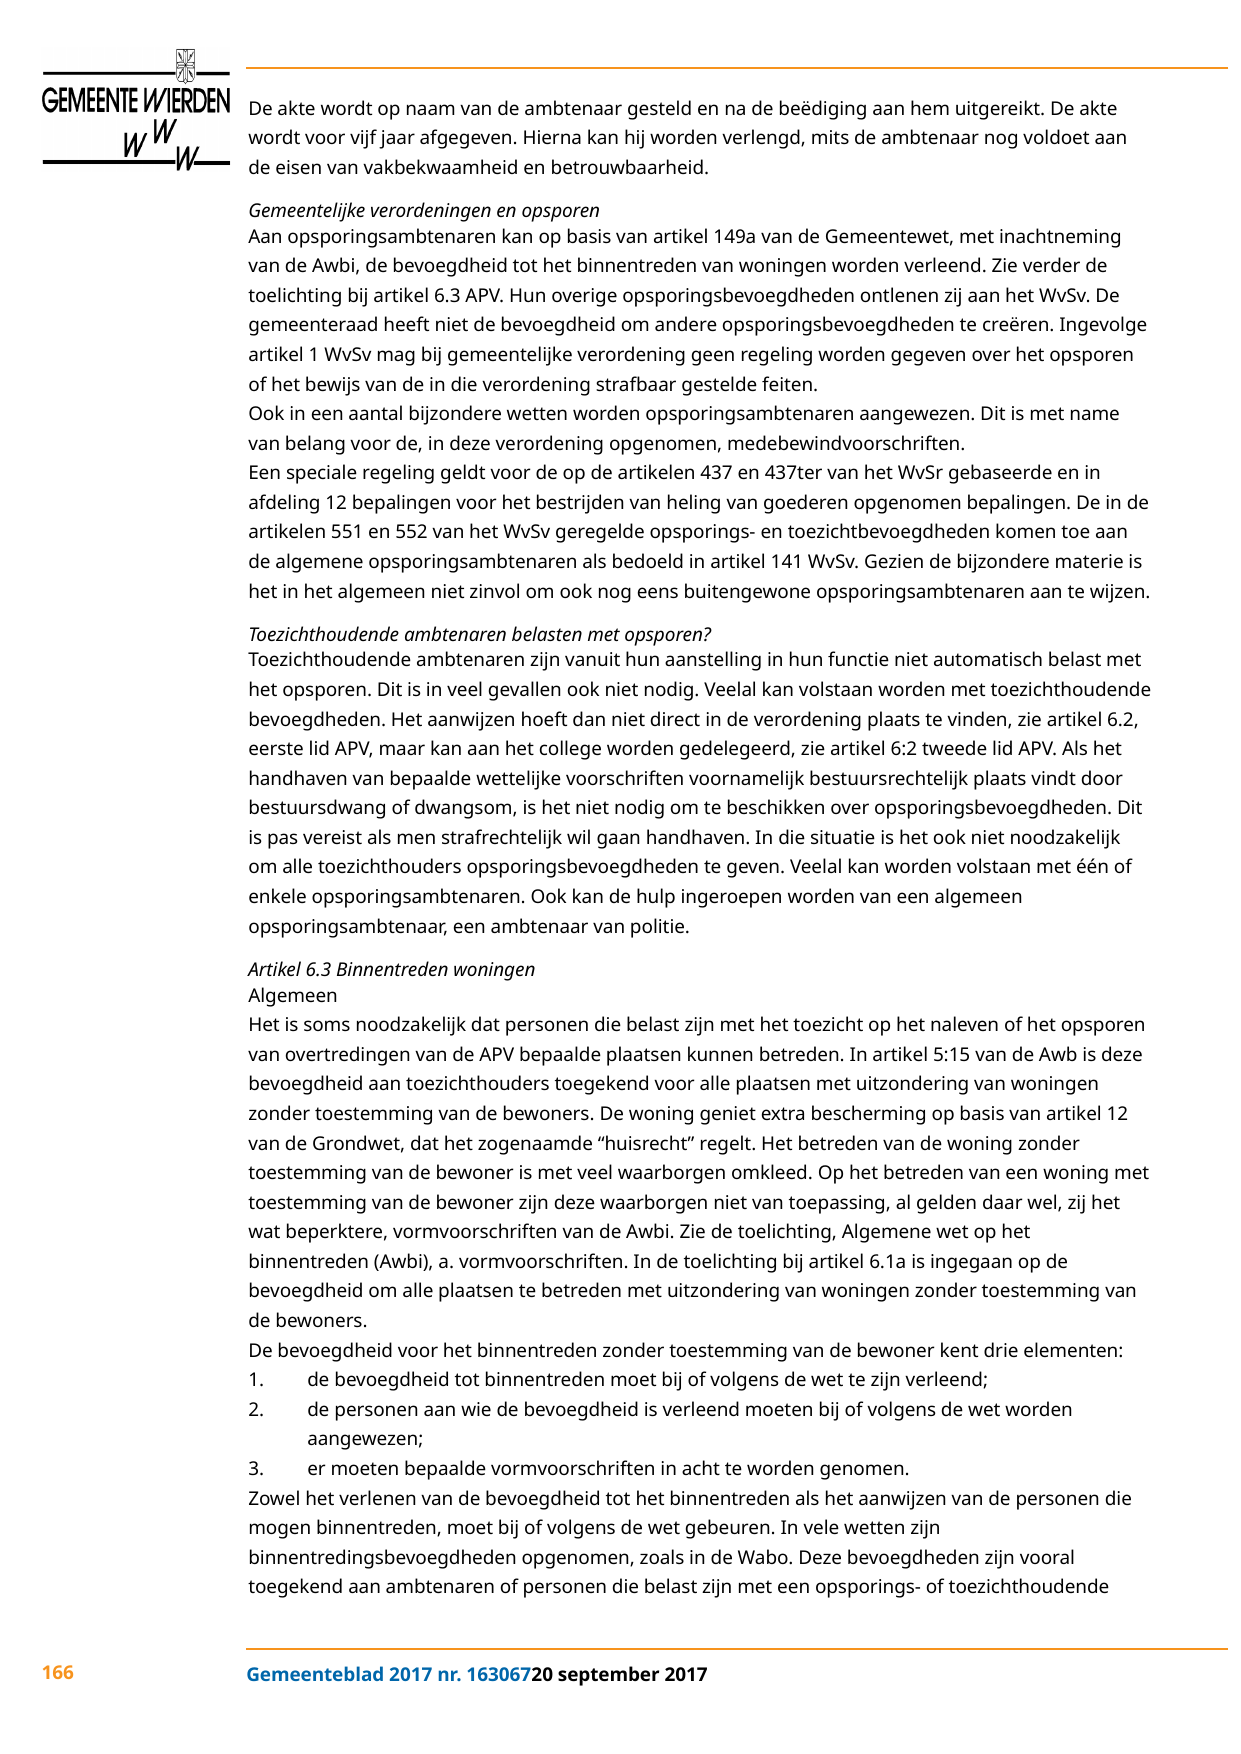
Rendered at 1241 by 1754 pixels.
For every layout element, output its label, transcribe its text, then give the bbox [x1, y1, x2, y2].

text Artikel 6.3 Binnentreden woningen [248, 956, 1152, 982]
text Het is soms noodzakelijk dat personen die belast zijn met het toezicht op het naleven of het opsporen van overtredingen van de APV bepaalde plaatsen kunnen betreden. In artikel 5:15 van de Awb is deze bevoegdheid aan toezichthouders toegekend voor alle plaatsen met uitzondering van woningen zonder toestemming van de bewoners. De woning geniet extra bescherming op basis van artikel 12 van de Grondwet, dat het zogenaamde “huisrecht” regelt. Het betreden van de woning zonder toestemming van de bewoner is met veel waarborgen omkleed. Op het betreden van een woning met toestemming van de bewoner zijn deze waarborgen niet van toepassing, al gelden daar wel, zij het wat beperktere, vormvoorschriften van de Awbi. Zie de toelichting, Algemene wet op het binnentreden (Awbi), a. vormvoorschriften. In de toelichting bij artikel 6.1a is ingegaan op de bevoegdheid om alle plaatsen te betreden met uitzondering van woningen zonder toestemming van de bewoners. [248, 1011, 1152, 1333]
text Aan opsporingsambtenaren kan op basis van artikel 149a van de Gemeentewet, met inachtneming van de Awbi, de bevoegdheid tot het binnentreden van woningen worden verleend. Zie verder de toelichting bij artikel 6.3 APV. Hun overige opsporingsbevoegdheden ontlenen zij aan het WvSv. De gemeenteraad heeft niet de bevoegdheid om andere opsporingsbevoegdheden te creëren. Ingevolge artikel 1 WvSv mag bij gemeentelijke verordening geen regeling worden gegeven over het opsporen of het bewijs van de in die verordening strafbaar gestelde feiten. [248, 223, 1152, 396]
text Gemeentelijke verordeningen en opsporen [248, 197, 1152, 223]
text Een speciale regeling geldt voor de op de artikelen 437 en 437ter van het WvSr gebaseerde en in afdeling 12 bepalingen voor het bestrijden van heling van goederen opgenomen bepalingen. De in de artikelen 551 en 552 van het WvSv geregelde opsporings- en toezichtbevoegdheden komen toe aan de algemene opsporingsambtenaren als bedoeld in artikel 141 WvSv. Gezien de bijzondere materie is het in het algemeen niet zinvol om ook nog eens buitengewone opsporingsambtenaren aan te wijzen. [248, 459, 1152, 603]
text Toezichthoudende ambtenaren zijn vanuit hun aanstelling in hun functie niet automatisch belast met het opsporen. Dit is in veel gevallen ook niet nodig. Veelal kan volstaan worden met toezichthoudende bevoegdheden. Het aanwijzen hoeft dan niet direct in de verordening plaats te vinden, zie artikel 6.2, eerste lid APV, maar kan aan het college worden gedelegeerd, zie artikel 6:2 tweede lid APV. Als het handhaven van bepaalde wettelijke voorschriften voornamelijk bestuursrechtelijk plaats vindt door bestuursdwang of dwangsom, is het niet nodig om te beschikken over opsporingsbevoegdheden. Dit is pas vereist als men strafrechtelijk wil gaan handhaven. In die situatie is het ook niet noodzakelijk om alle toezichthouders opsporingsbevoegdheden te geven. Veelal kan worden volstaan met één of enkele opsporingsambtenaren. Ook kan de hulp ingeroepen worden van een algemeen opsporingsambtenaar, een ambtenaar van politie. [248, 647, 1152, 939]
list er moeten bepaalde vormvoorschriften in acht te worden genomen. [248, 1455, 1152, 1481]
text Toezichthoudende ambtenaren belasten met opsporen? [248, 621, 1152, 647]
text Ook in een aantal bijzondere wetten worden opsporingsambtenaren aangewezen. Dit is met name van belang voor de, in deze verordening opgenomen, medebewindvoorschriften. [248, 400, 1152, 456]
text De bevoegdheid voor het binnentreden zonder toestemming van de bewoner kent drie elementen: [248, 1337, 1152, 1362]
list de personen aan wie de bevoegdheid is verleend moeten bij of volgens de wet worden aangewezen; [248, 1396, 1152, 1451]
list de bevoegdheid tot binnentreden moet bij of volgens de wet te zijn verleend; [248, 1366, 1152, 1392]
text De akte wordt op naam van de ambtenaar gesteld en na de beëdiging aan hem uitgereikt. De akte wordt voor vijf jaar afgegeven. Hierna kan hij worden verlengd, mits de ambtenaar nog voldoet aan de eisen van vakbekwaamheid en betrouwbaarheid. [248, 95, 1152, 180]
text Algemeen [248, 982, 1152, 1007]
picture [41, 47, 231, 172]
text Zowel het verlenen van de bevoegdheid tot het binnentreden als het aanwijzen van de personen die mogen binnentreden, moet bij of volgens de wet gebeuren. In vele wetten zijn binnentredingsbevoegdheden opgenomen, zoals in de Wabo. Deze bevoegdheden zijn vooral toegekend aan ambtenaren of personen die belast zijn met een opsporings- of toezichthoudende [248, 1485, 1152, 1599]
